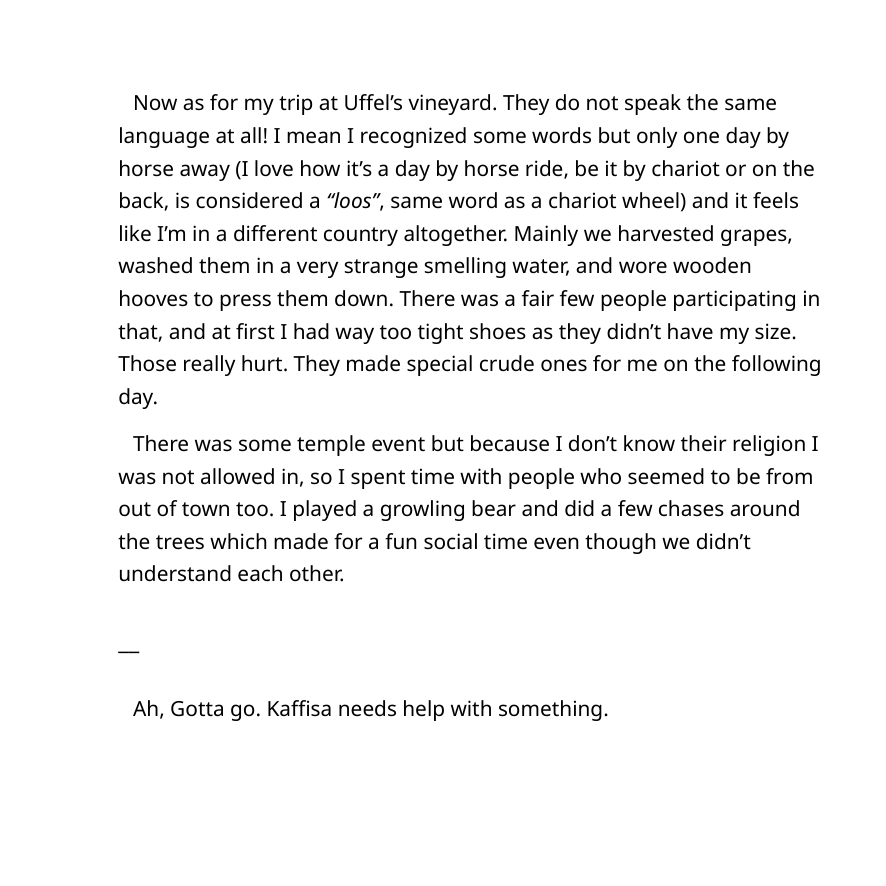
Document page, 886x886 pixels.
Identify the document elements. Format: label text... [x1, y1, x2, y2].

text There was some temple event but because I don’t know their religion I was not allowed in, so I spent time with people who seemed to be from out of town too. I played a growling bear and did a few chases around the trees which made for a fun social time even though we didn’t understand each other. [118, 429, 827, 588]
text Ah, Gotta go. Kaffisa needs help with something. [118, 694, 827, 723]
text Now as for my trip at Uffel’s vineyard. They do not speak the same language at all! I mean I recognized some words but only one day by horse away (I love how it’s a day by horse ride, be it by chariot or on the back, is considered a “loos”, same word as a chariot wheel) and it feels like I’m in a different country altogether. Mainly we harvested grapes, washed them in a very strange smelling water, and wore wooden hooves to press them down. There was a fair few people participating in that, and at first I had way too tight shoes as they didn’t have my size. Those really hurt. They made special crude ones for me on the following day. [118, 88, 827, 410]
subtitle –– [118, 636, 827, 665]
